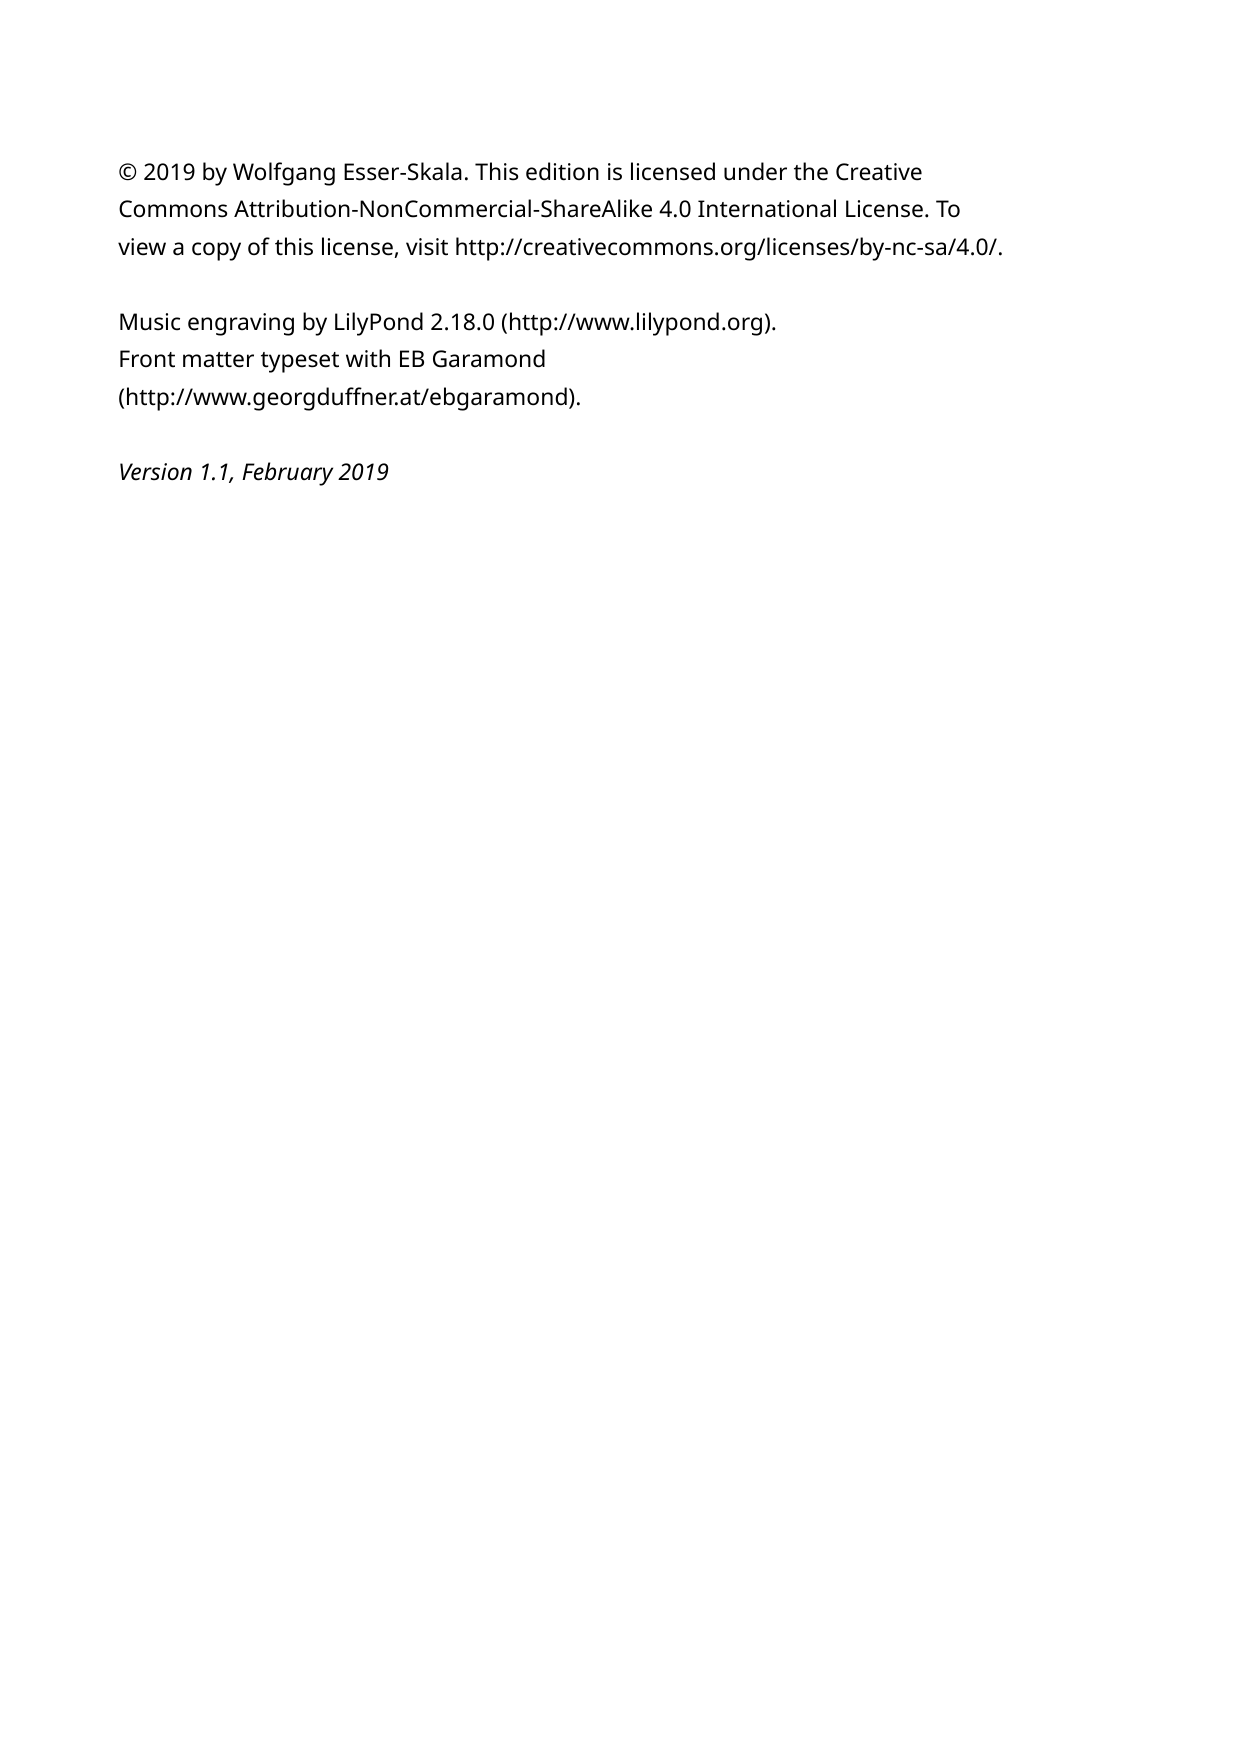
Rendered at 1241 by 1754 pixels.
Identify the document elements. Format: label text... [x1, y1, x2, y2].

text © 2019 by Wolfgang Esser-Skala. This edition is licensed under the Creative Commons Attribution-NonCommercial-ShareAlike 4.0 International License. To view a copy of this license, visit http://creativecommons.org/licenses/by-nc-sa/4.0/. [118, 156, 1004, 262]
text Music engraving by LilyPond 2.18.0 (http://www.lilypond.org). Front matter typeset with EB Garamond (http://www.georgduffner.at/ebgaramond). [118, 306, 1004, 412]
text Version 1.1, February 2019 [118, 456, 1004, 487]
